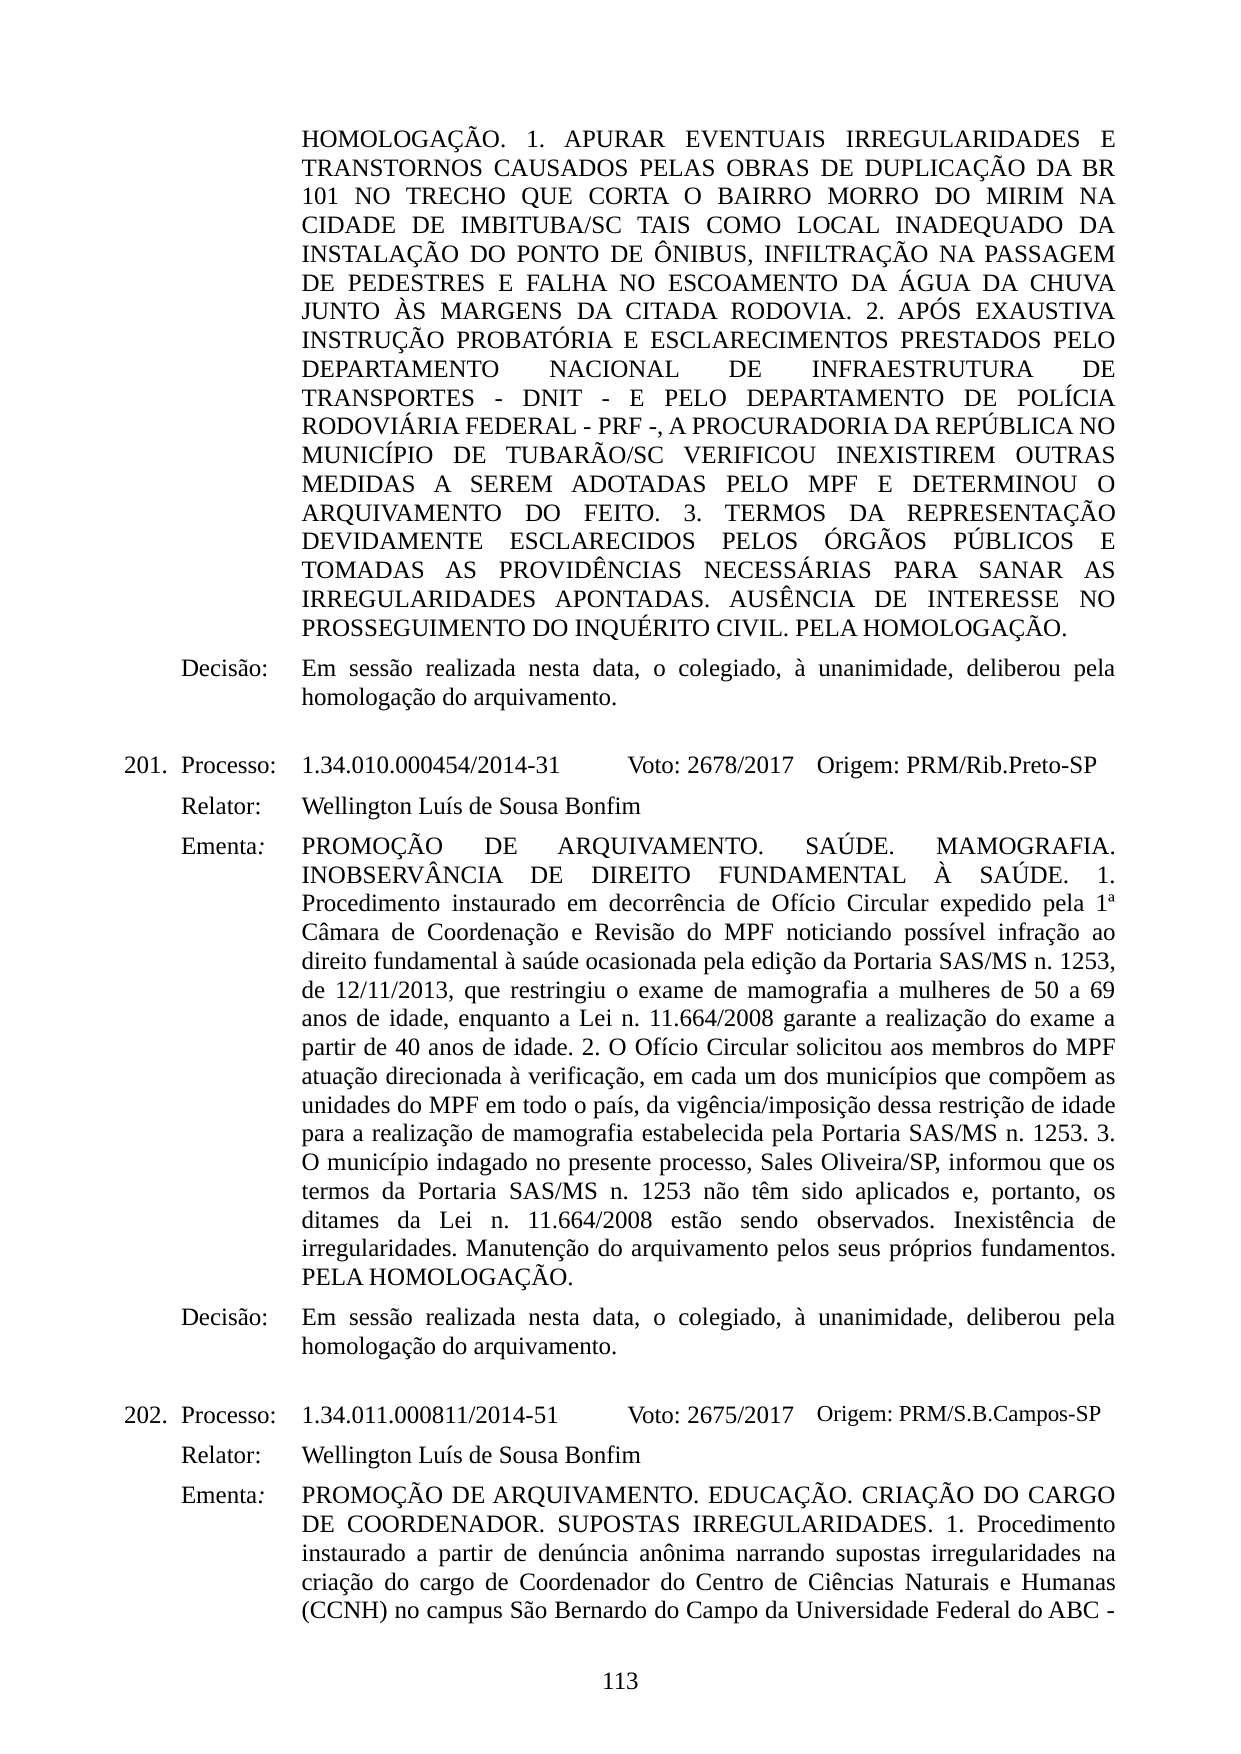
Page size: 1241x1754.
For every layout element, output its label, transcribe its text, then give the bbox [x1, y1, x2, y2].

table_cell [175, 118, 296, 647]
table_cell Ementa: [175, 825, 296, 1297]
table_cell Wellington Luís de Sousa Bonfim [296, 785, 1122, 825]
table_header Voto: 2675/2017 [621, 1394, 811, 1434]
table_header Processo: [175, 1394, 296, 1434]
table_cell Decisão: [175, 1297, 296, 1366]
table_cell PROMOÇÃO DE ARQUIVAMENTO. SAÚDE. MAMOGRAFIA. INOBSERVÂNCIA DE DIREITO FUNDAMENTAL À SAÚDE. 1. Procedimento instaurado em decorrência de Ofício Circular expedido pela 1ª Câmara de Coordenação e Revisão do MPF noticiando possível infração ao direito fundamental à saúde ocasionada pela edição da Portaria SAS/MS n. 1253, de 12/11/2013, que restringiu o exame de mamografia a mulheres de 50 a 69 anos de idade, enquanto a Lei n. 11.664/2008 garante a realização do exame a partir de 40 anos de idade. 2. O Ofício Circular solicitou aos membros do MPF atuação direcionada à verificação, em cada um dos municípios que compõem as unidades do MPF em todo o país, da vigência/imposição dessa restrição de idade para a realização de mamografia estabelecida pela Portaria SAS/MS n. 1253. 3. O município indagado no presente processo, Sales Oliveira/SP, informou que os termos da Portaria SAS/MS n. 1253 não têm sido aplicados e, portanto, os ditames da Lei n. 11.664/2008 estão sendo observados. Inexistência de irregularidades. Manutenção do arquivamento pelos seus próprios fundamentos. PELA HOMOLOGAÇÃO. [296, 825, 1122, 1297]
table_cell [118, 1435, 175, 1475]
table_header Origem: PRM/Rib.Preto-SP [811, 745, 1122, 785]
table_cell [118, 825, 175, 1297]
table_cell [118, 647, 175, 716]
table_cell Wellington Luís de Sousa Bonfim [296, 1435, 1122, 1475]
table_cell HOMOLOGAÇÃO. 1. APURAR EVENTUAIS IRREGULARIDADES E TRANSTORNOS CAUSADOS PELAS OBRAS DE DUPLICAÇÃO DA BR 101 NO TRECHO QUE CORTA O BAIRRO MORRO DO MIRIM NA CIDADE DE IMBITUBA/SC TAIS COMO LOCAL INADEQUADO DA INSTALAÇÃO DO PONTO DE ÔNIBUS, INFILTRAÇÃO NA PASSAGEM DE PEDESTRES E FALHA NO ESCOAMENTO DA ÁGUA DA CHUVA JUNTO ÀS MARGENS DA CITADA RODOVIA. 2. APÓS EXAUSTIVA INSTRUÇÃO PROBATÓRIA E ESCLARECIMENTOS PRESTADOS PELO DEPARTAMENTO NACIONAL DE INFRAESTRUTURA DE TRANSPORTES - DNIT - E PELO DEPARTAMENTO DE POLÍCIA RODOVIÁRIA FEDERAL - PRF -, A PROCURADORIA DA REPÚBLICA NO MUNICÍPIO DE TUBARÃO/SC VERIFICOU INEXISTIREM OUTRAS MEDIDAS A SEREM ADOTADAS PELO MPF E DETERMINOU O ARQUIVAMENTO DO FEITO. 3. TERMOS DA REPRESENTAÇÃO DEVIDAMENTE ESCLARECIDOS PELOS ÓRGÃOS PÚBLICOS E TOMADAS AS PROVIDÊNCIAS NECESSÁRIAS PARA SANAR AS IRREGULARIDADES APONTADAS. AUSÊNCIA DE INTERESSE NO PROSSEGUIMENTO DO INQUÉRITO CIVIL. PELA HOMOLOGAÇÃO. [296, 118, 1122, 647]
table_cell Em sessão realizada nesta data, o colegiado, à unanimidade, deliberou pela homologação do arquivamento. [296, 647, 1122, 716]
table_cell [118, 1475, 175, 1630]
table_cell Em sessão realizada nesta data, o colegiado, à unanimidade, deliberou pela homologação do arquivamento. [296, 1297, 1122, 1366]
table_header 1.34.010.000454/2014-31 [296, 745, 621, 785]
table_cell [118, 1297, 175, 1366]
table_header Origem: PRM/S.B.Campos-SP [811, 1394, 1122, 1434]
table_cell Ementa: [175, 1475, 296, 1630]
table_header 202. [118, 1394, 175, 1434]
table_header 1.34.011.000811/2014-51 [296, 1394, 621, 1434]
table_header Voto: 2678/2017 [621, 745, 811, 785]
table_cell Relator: [175, 1435, 296, 1475]
table_header 201. [118, 745, 175, 785]
table_header Processo: [175, 745, 296, 785]
table_cell Relator: [175, 785, 296, 825]
table_cell [118, 118, 175, 647]
table_cell Decisão: [175, 647, 296, 716]
table_cell PROMOÇÃO DE ARQUIVAMENTO. EDUCAÇÃO. CRIAÇÃO DO CARGO DE COORDENADOR. SUPOSTAS IRREGULARIDADES. 1. Procedimento instaurado a partir de denúncia anônima narrando supostas irregularidades na criação do cargo de Coordenador do Centro de Ciências Naturais e Humanas (CCNH) no campus São Bernardo do Campo da Universidade Federal do ABC [296, 1475, 1122, 1630]
table_cell [118, 785, 175, 825]
